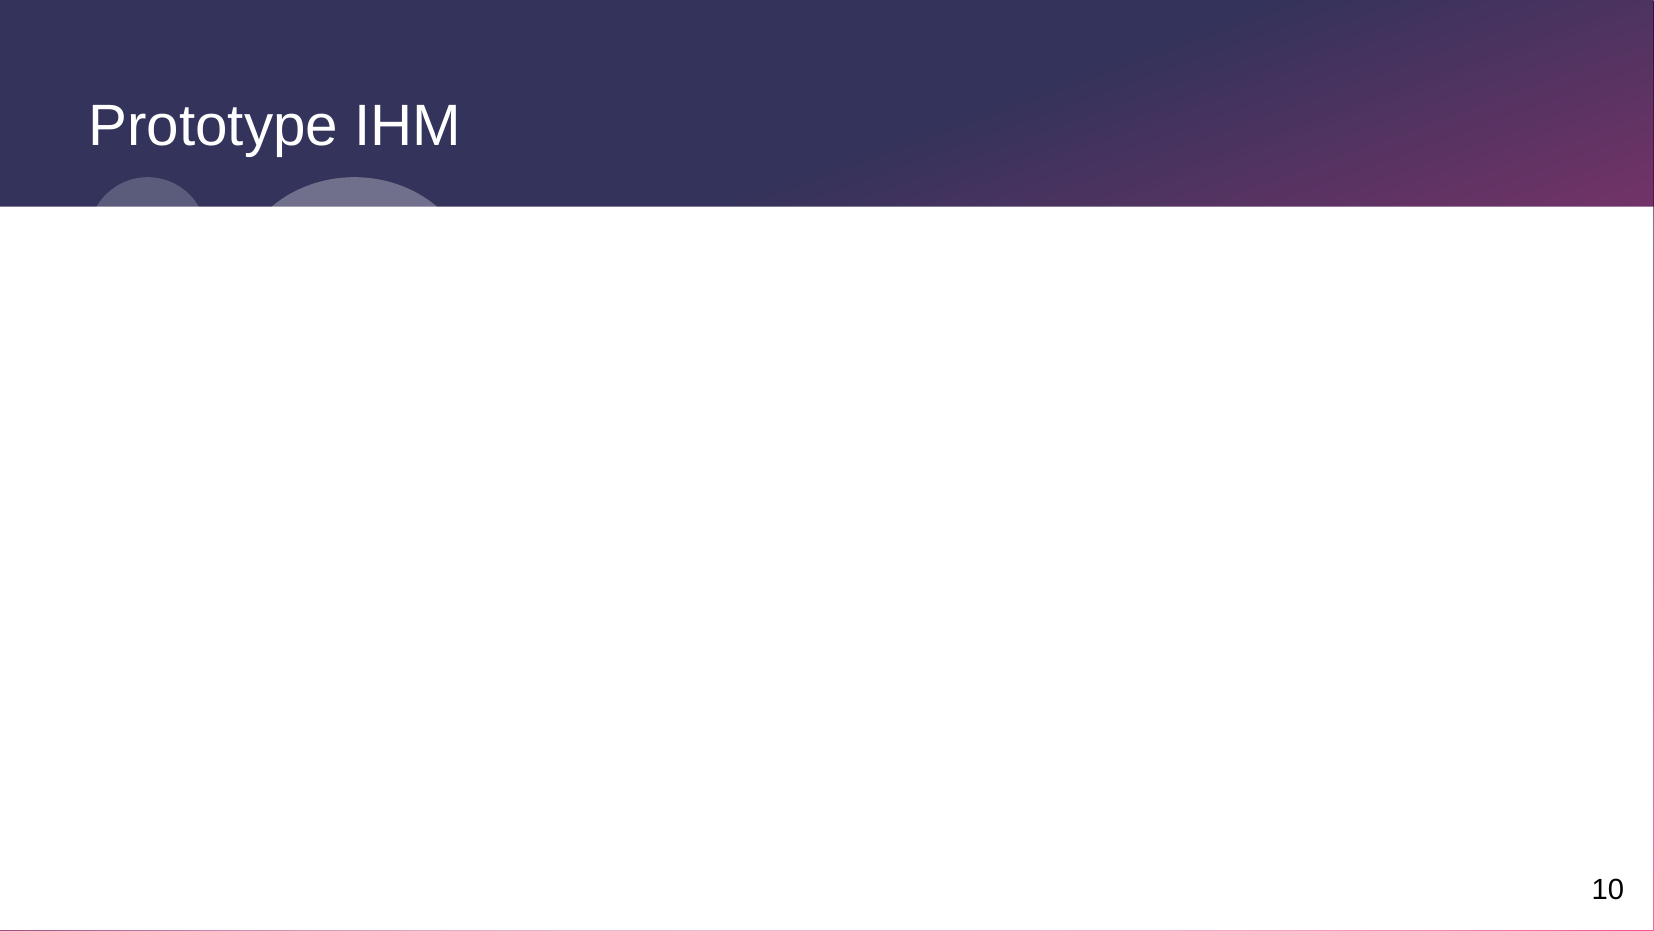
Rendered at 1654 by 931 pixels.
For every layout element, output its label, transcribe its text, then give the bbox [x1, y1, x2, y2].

title Prototype IHM [88, 44, 1565, 207]
